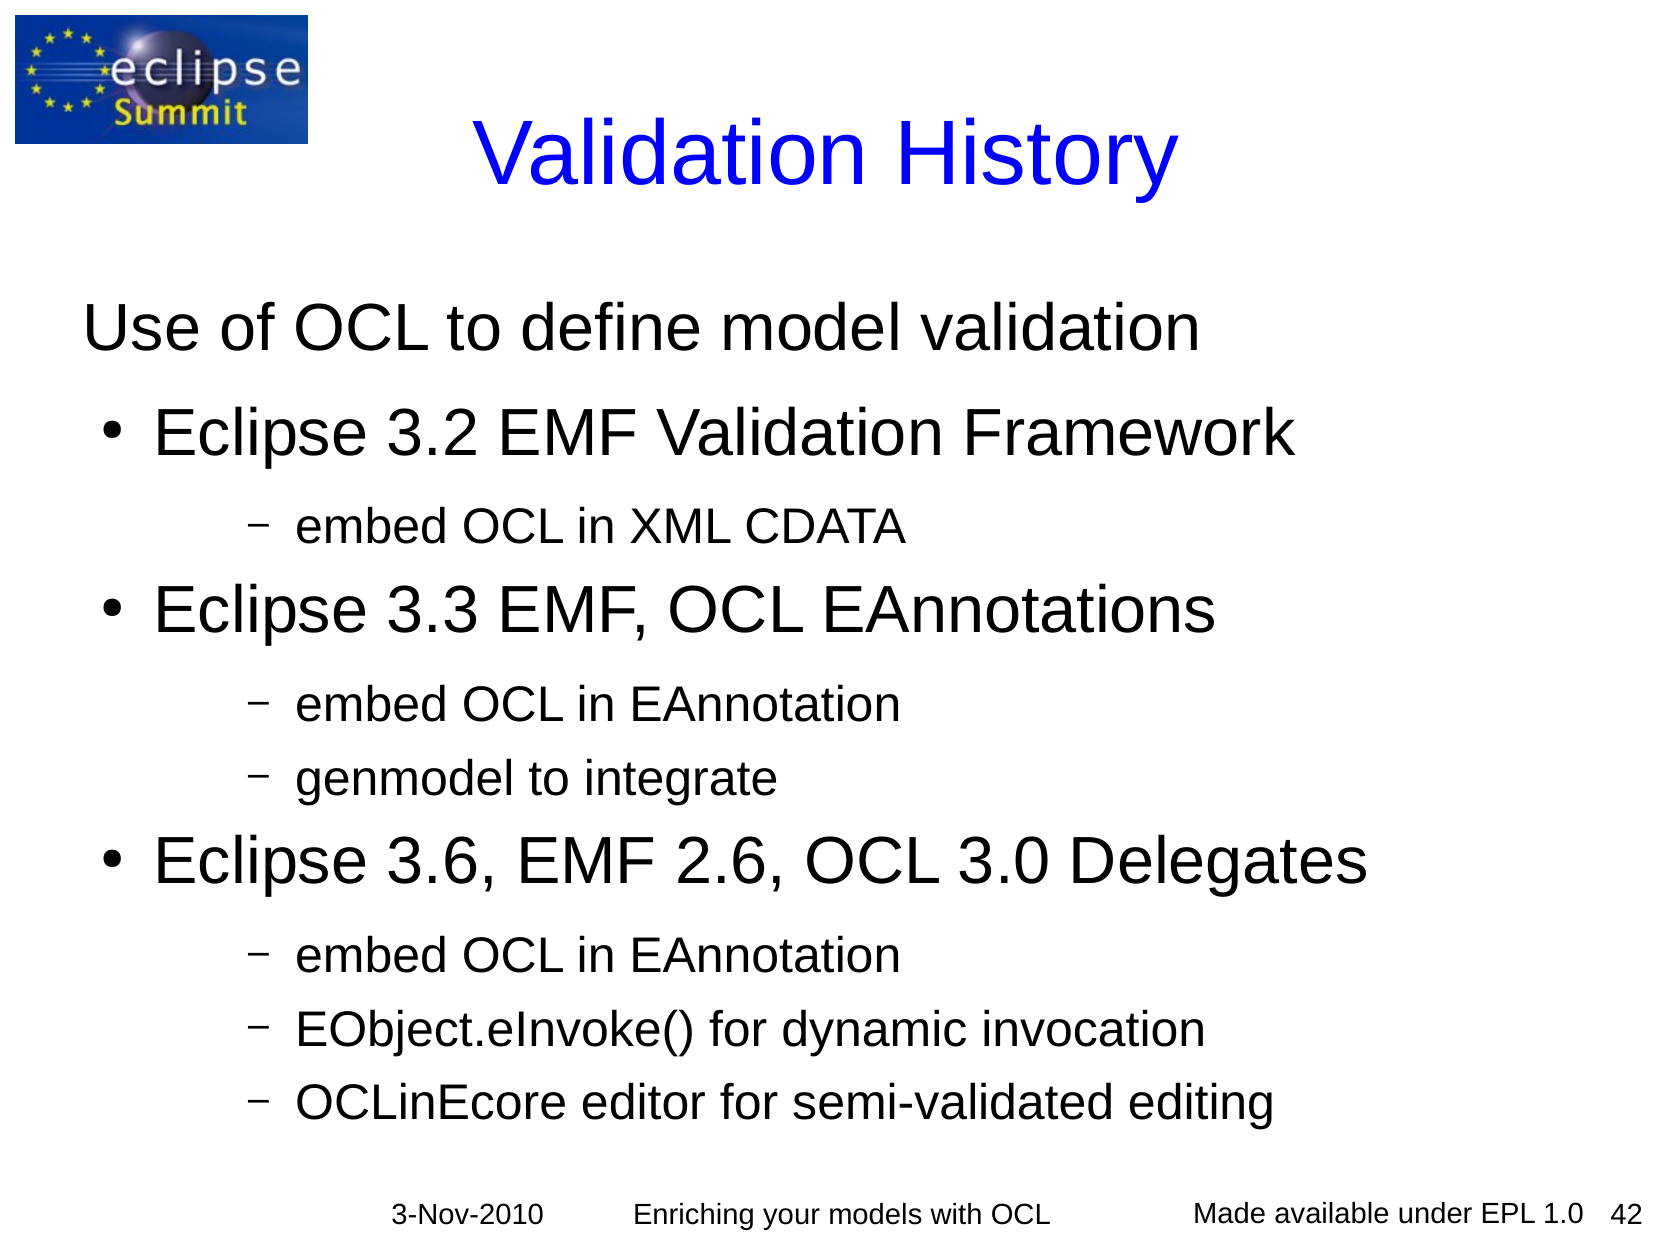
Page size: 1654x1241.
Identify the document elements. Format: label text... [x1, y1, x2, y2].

picture [15, 15, 308, 144]
list Use of OCL to define model validation Eclipse 3.2 EMF Validation Framework embed OCL in XML CDATA Eclipse 3.3 EMF, OCL EAnnotations embed OCL in EAnnotation genmodel to integrate Eclipse 3.6, EMF 2.6, OCL 3.0 Delegates embed OCL in EAnnotation EObject.eInvoke() for dynamic invocation OCLinEcore editor for semi-validated editing [82, 290, 1571, 1131]
title Validation History [82, 56, 1571, 250]
